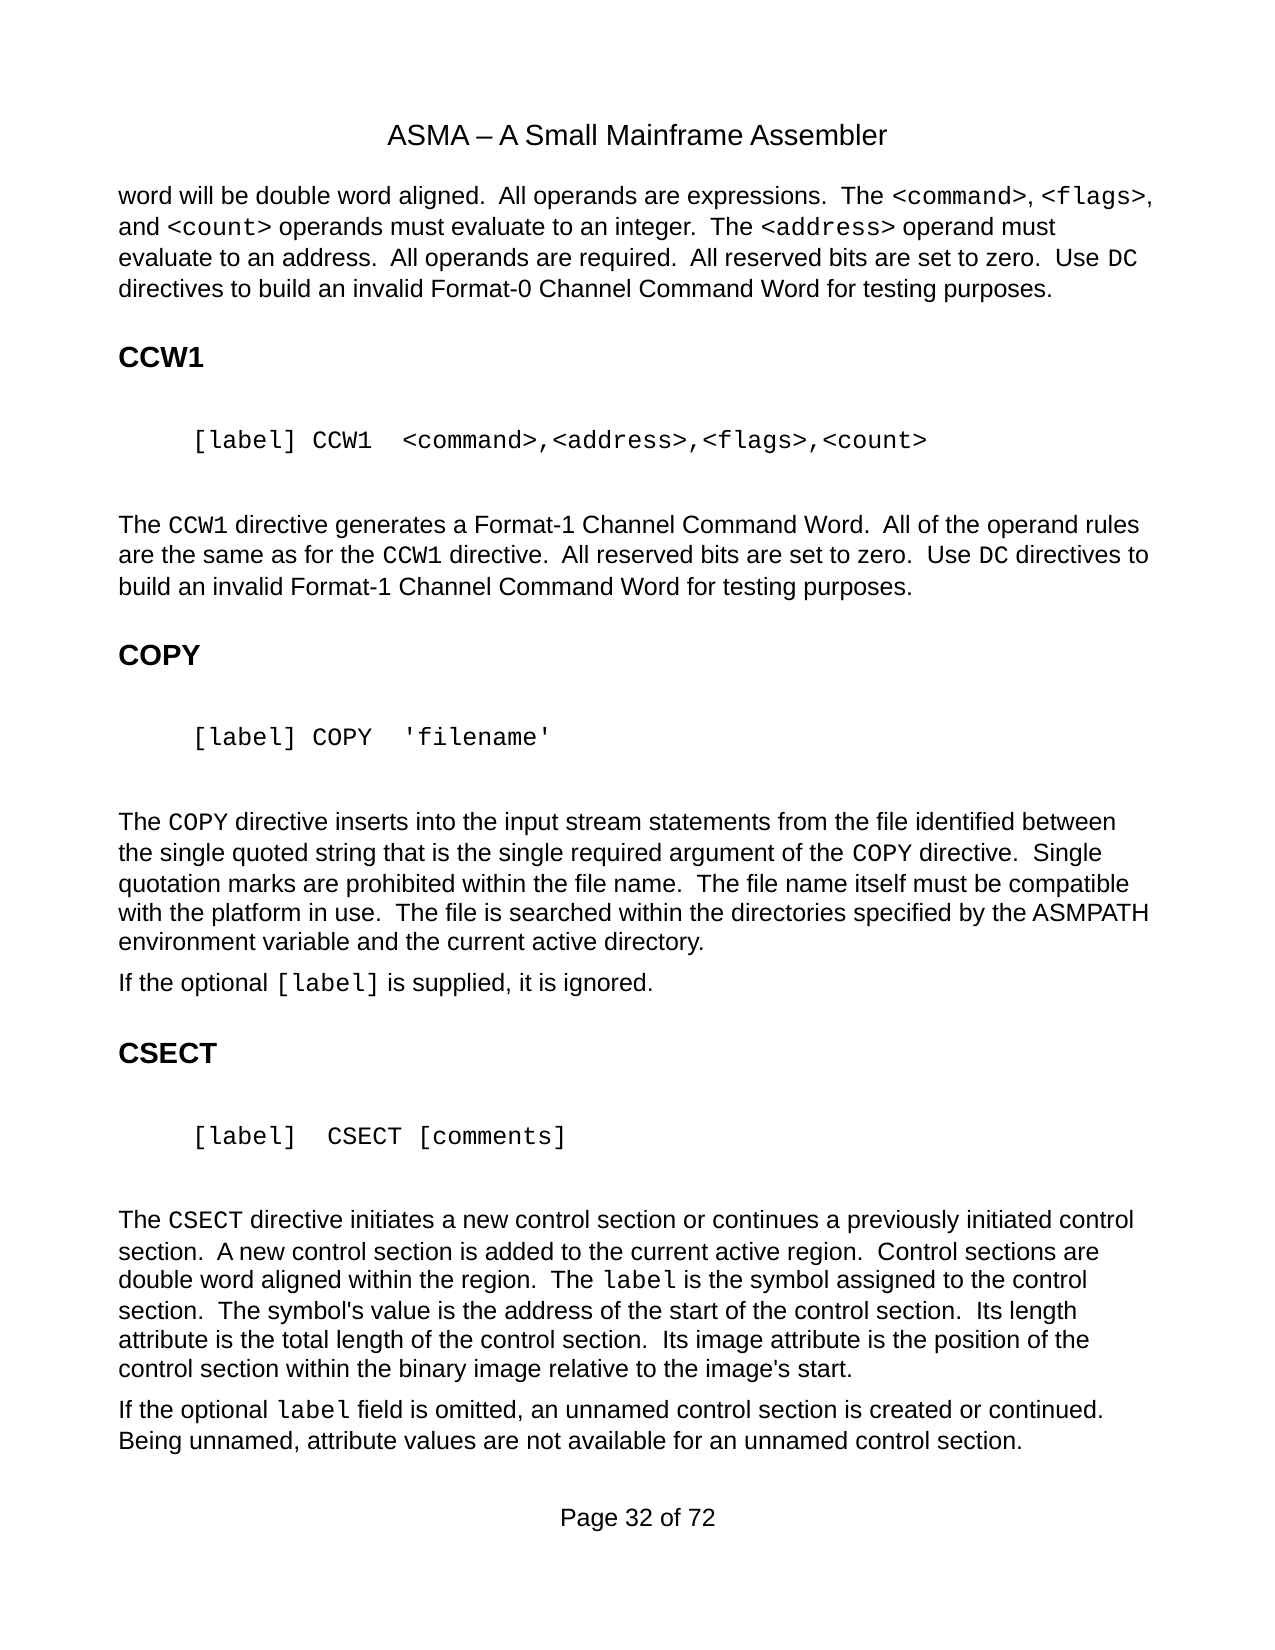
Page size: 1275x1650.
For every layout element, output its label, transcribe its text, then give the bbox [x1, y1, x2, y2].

text If the optional label field is omitted, an unnamed control section is created or continued. Being unnamed, attribute values are not available for an unnamed control section. [118, 1395, 1157, 1454]
text The CCW1 directive generates a Format-1 Channel Command Word. All of the operand rules are the same as for the CCW1 directive. All reserved bits are set to zero. Use DC directives to build an invalid Format-1 Channel Command Word for testing purposes. [118, 509, 1157, 600]
text [label] CSECT [comments] [192, 1123, 1157, 1152]
subtitle CCW1 [118, 340, 1157, 374]
text [label] COPY 'filename' [192, 725, 1157, 753]
text If the optional [label] is supplied, it is ignored. [118, 968, 1157, 999]
text [label] CCW1 <command>,<address>,<flags>,<count> [192, 427, 1157, 456]
text The CSECT directive initiates a new control section or continues a previously initiated control section. A new control section is added to the current active region. Control sections are double word aligned within the region. The label is the symbol assigned to the control section. The symbol's value is the address of the start of the control section. Its length attribute is the total length of the control section. Its image attribute is the position of the control section within the binary image relative to the image's start. [118, 1206, 1157, 1382]
subtitle CSECT [118, 1036, 1157, 1070]
subtitle COPY [118, 638, 1157, 671]
text word will be double word aligned. All operands are expressions. The <command>, <flags>, and <count> operands must evaluate to an integer. The <address> operand must evaluate to an address. All operands are required. All reserved bits are set to zero. Use DC directives to build an invalid Format-0 Channel Command Word for testing purposes. [118, 181, 1157, 303]
text The COPY directive inserts into the input stream statements from the file identified between the single quoted string that is the single required argument of the COPY directive. Single quotation marks are prohibited within the file name. The file name itself must be compatible with the platform in use. The file is searched within the directories specified by the ASMPATH environment variable and the current active directory. [118, 807, 1157, 955]
